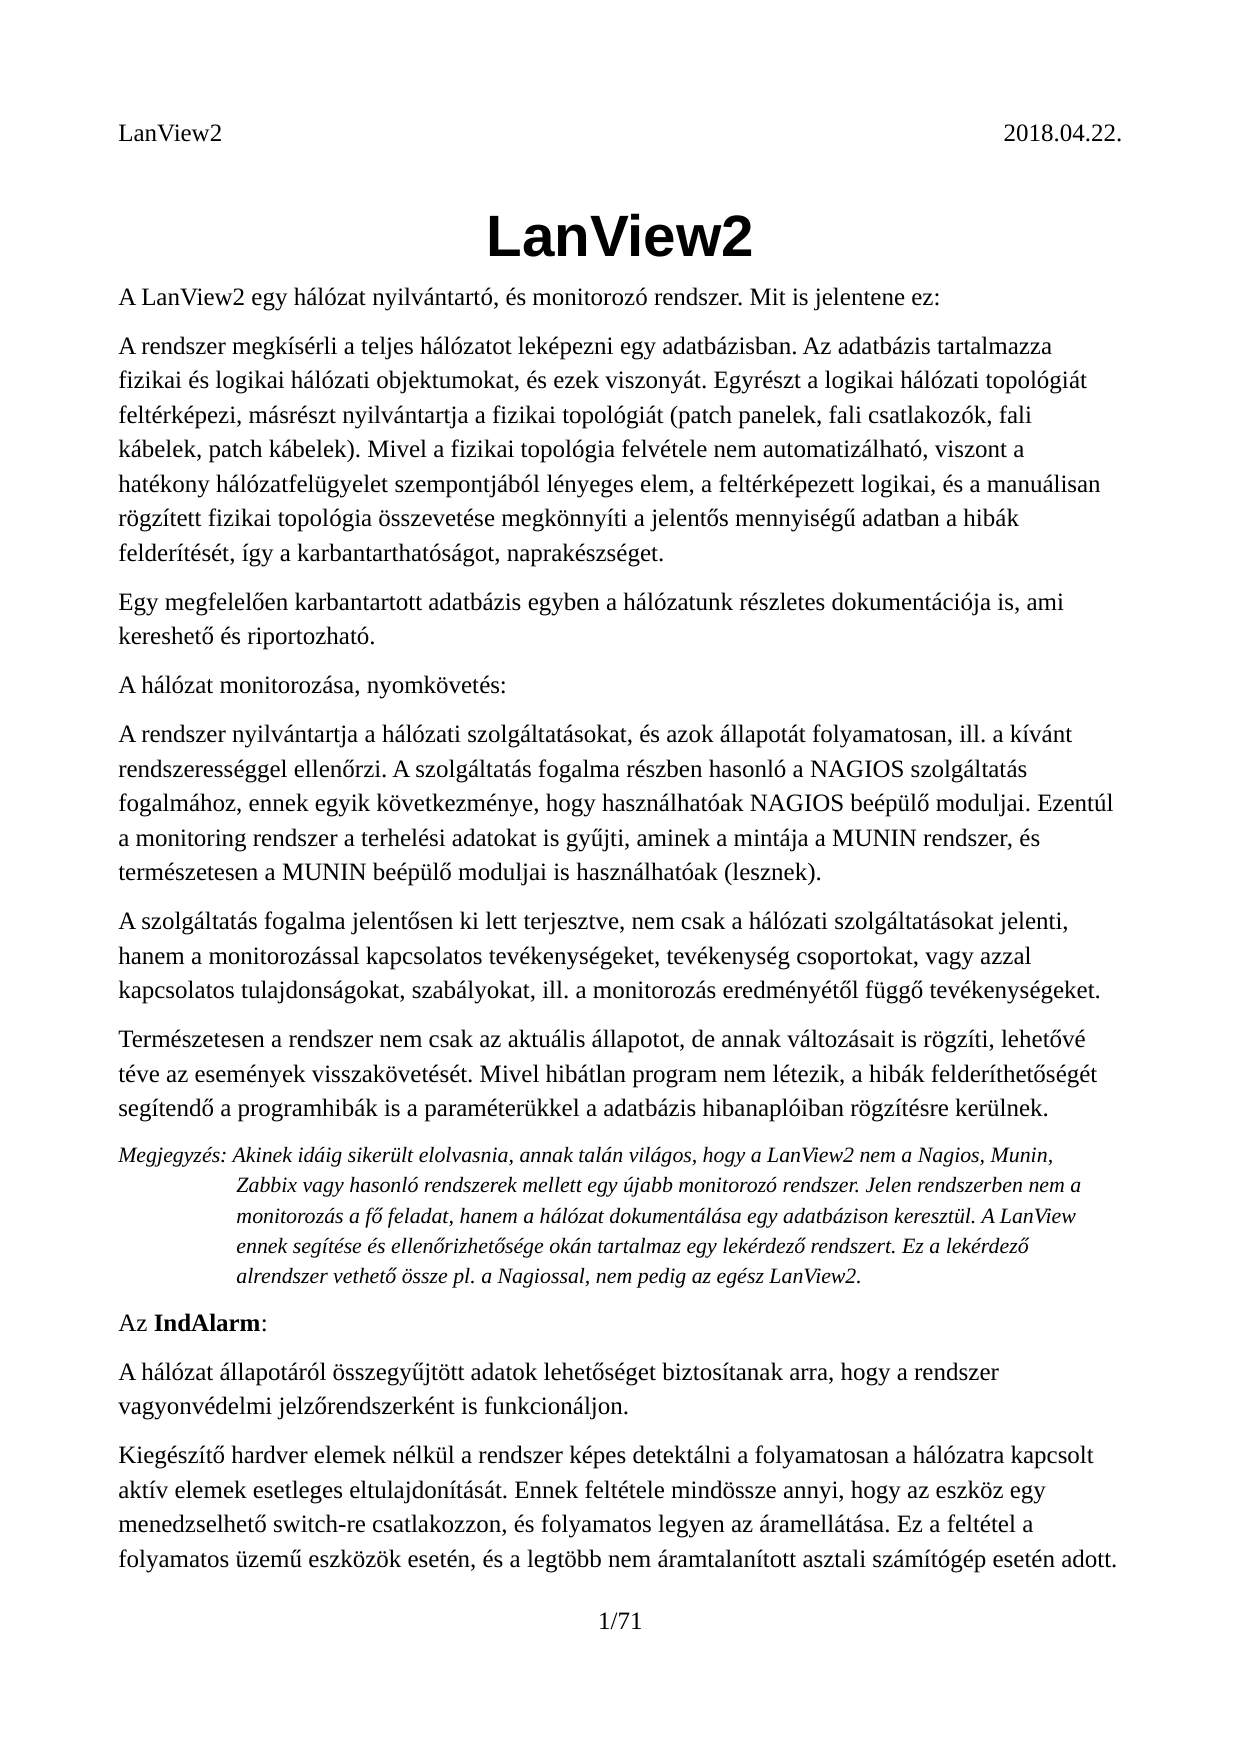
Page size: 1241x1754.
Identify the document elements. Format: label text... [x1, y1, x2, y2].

text A LanView2 egy hálózat nyilvántartó, és monitorozó rendszer. Mit is jelentene ez: [118, 282, 1122, 310]
text Az IndAlarm: [118, 1308, 1122, 1337]
text A hálózat monitorozása, nyomkövetés: [118, 670, 1122, 699]
text Egy megfelelően karbantartott adatbázis egyben a hálózatunk részletes dokumentációja is, ami kereshető és riportozható. [118, 587, 1122, 650]
title LanView2 [118, 202, 1122, 269]
text Megjegyzés: Akinek idáig sikerült elolvasnia, annak talán világos, hogy a LanView2 nem a Nagios, Munin, Zabbix vagy hasonló rendszerek mellett egy újabb monitorozó rendszer. Jelen rendszerben nem a monitorozás a fő feladat, hanem a hálózat dokumentálása egy adatbázison keresztül. A LanView ennek segítése és ellenőrizhetősége okán tartalmaz egy lekérdező rendszert. Ez a lekérdező alrendszer vethető össze pl. a Nagiossal, nem pedig az egész LanView2. [118, 1142, 1122, 1288]
text A rendszer nyilvántartja a hálózati szolgáltatásokat, és azok állapotát folyamatosan, ill. a kívánt rendszerességgel ellenőrzi. A szolgáltatás fogalma részben hasonló a NAGIOS szolgáltatás fogalmához, ennek egyik következménye, hogy használhatóak NAGIOS beépülő moduljai. Ezentúl a monitoring rendszer a terhelési adatokat is gyűjti, aminek a mintája a MUNIN rendszer, és természetesen a MUNIN beépülő moduljai is használhatóak (lesznek). [118, 719, 1122, 886]
text A hálózat állapotáról összegyűjtött adatok lehetőséget biztosítanak arra, hogy a rendszer vagyonvédelmi jelzőrendszerként is funkcionáljon. [118, 1357, 1122, 1420]
text Kiegészítő hardver elemek nélkül a rendszer képes detektálni a folyamatosan a hálózatra kapcsolt aktív elemek esetleges eltulajdonítását. Ennek feltétele mindössze annyi, hogy az eszköz egy menedzselhető switch-re csatlakozzon, és folyamatos legyen az áramellátása. Ez a feltétel a folyamatos üzemű eszközök esetén, és a legtöbb nem áramtalanított asztali számítógép esetén adott. [118, 1441, 1122, 1573]
text A rendszer megkísérli a teljes hálózatot leképezni egy adatbázisban. Az adatbázis tartalmazza fizikai és logikai hálózati objektumokat, és ezek viszonyát. Egyrészt a logikai hálózati topológiát feltérképezi, másrészt nyilvántartja a fizikai topológiát (patch panelek, fali csatlakozók, fali kábelek, patch kábelek). Mivel a fizikai topológia felvétele nem automatizálható, viszont a hatékony hálózatfelügyelet szempontjából lényeges elem, a feltérképezett logikai, és a manuálisan rögzített fizikai topológia összevetése megkönnyíti a jelentős mennyiségű adatban a hibák felderítését, így a karbantarthatóságot, naprakészséget. [118, 331, 1122, 566]
text A szolgáltatás fogalma jelentősen ki lett terjesztve, nem csak a hálózati szolgáltatásokat jelenti, hanem a monitorozással kapcsolatos tevékenységeket, tevékenység csoportokat, vagy azzal kapcsolatos tulajdonságokat, szabályokat, ill. a monitorozás eredményétől függő tevékenységeket. [118, 906, 1122, 1004]
text Természetesen a rendszer nem csak az aktuális állapotot, de annak változásait is rögzíti, lehetővé téve az események visszakövetését. Mivel hibátlan program nem létezik, a hibák felderíthetőségét segítendő a programhibák is a paraméterükkel a adatbázis hibanaplóiban rögzítésre kerülnek. [118, 1024, 1122, 1122]
